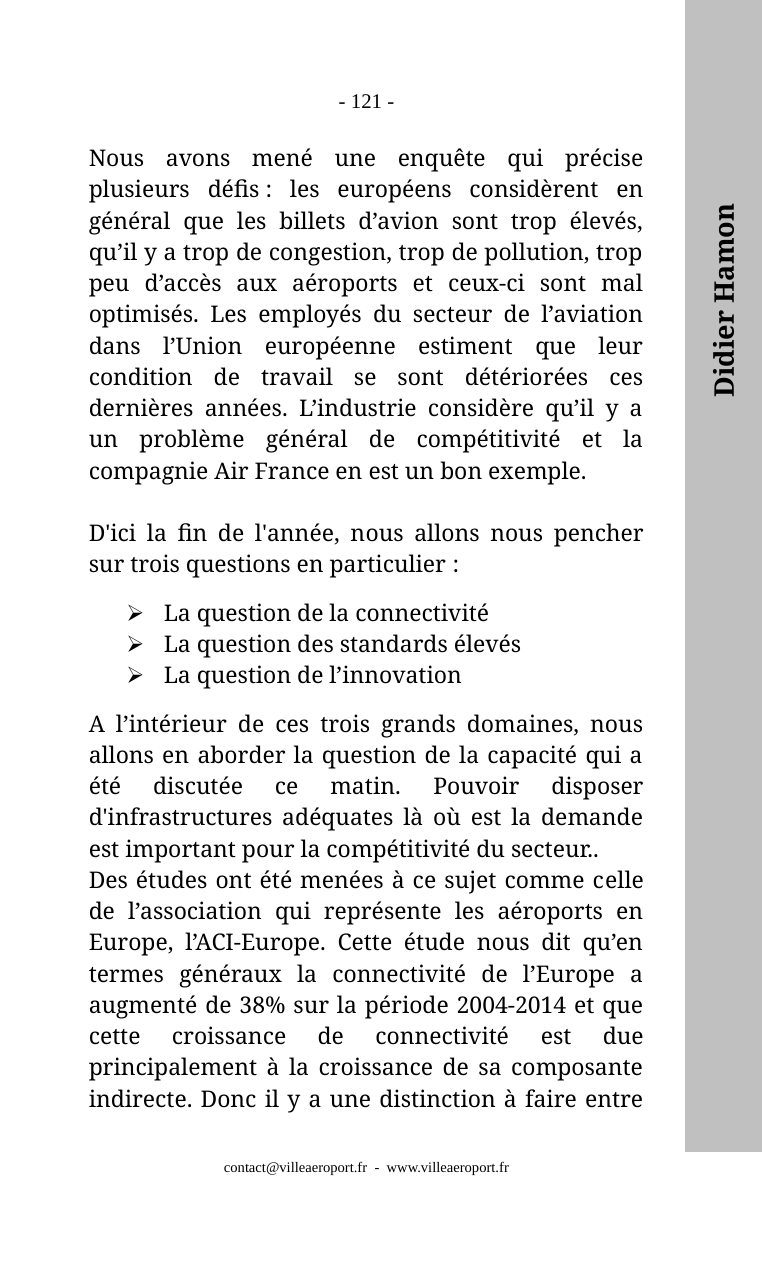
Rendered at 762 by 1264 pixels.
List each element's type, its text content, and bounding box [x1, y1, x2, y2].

text D'ici la fin de l'année, nous allons nous pencher sur trois questions en particulier : [88, 517, 644, 579]
text Nous avons mené une enquête qui précise plusieurs défis : les européens considèrent en général que les billets d’avion sont trop élevés, qu’il y a trop de congestion, trop de pollution, trop peu d’accès aux aéroports et ceux-ci sont mal optimisés. Les employés du secteur de l’aviation dans l’Union européenne estiment que leur condition de travail se sont détériorées ces dernières années. L’industrie considère qu’il y a un problème général de compétitivité et la compagnie Air France en est un bon exemple. [88, 142, 644, 486]
text Des études ont été menées à ce sujet comme celle de l’association qui représente les aéroports en Europe, l’ACI-Europe. Cette étude nous dit qu’en termes généraux la connectivité de l’Europe a augmenté de 38% sur la période 2004-2014 et que cette croissance de connectivité est due principalement à la croissance de sa composante indirecte. Donc il y a une distinction à faire entre [88, 864, 644, 1114]
list La question de la connectivité [126, 597, 644, 628]
list La question des standards élevés [126, 628, 644, 659]
text Didier Hamon [685, 187, 762, 397]
text A l’intérieur de ces trois grands domaines, nous allons en aborder la question de la capacité qui a été discutée ce matin. Pouvoir disposer d'infrastructures adéquates là où est la demande est important pour la compétitivité du secteur.. [88, 707, 644, 864]
list La question de l’innovation [126, 659, 644, 690]
